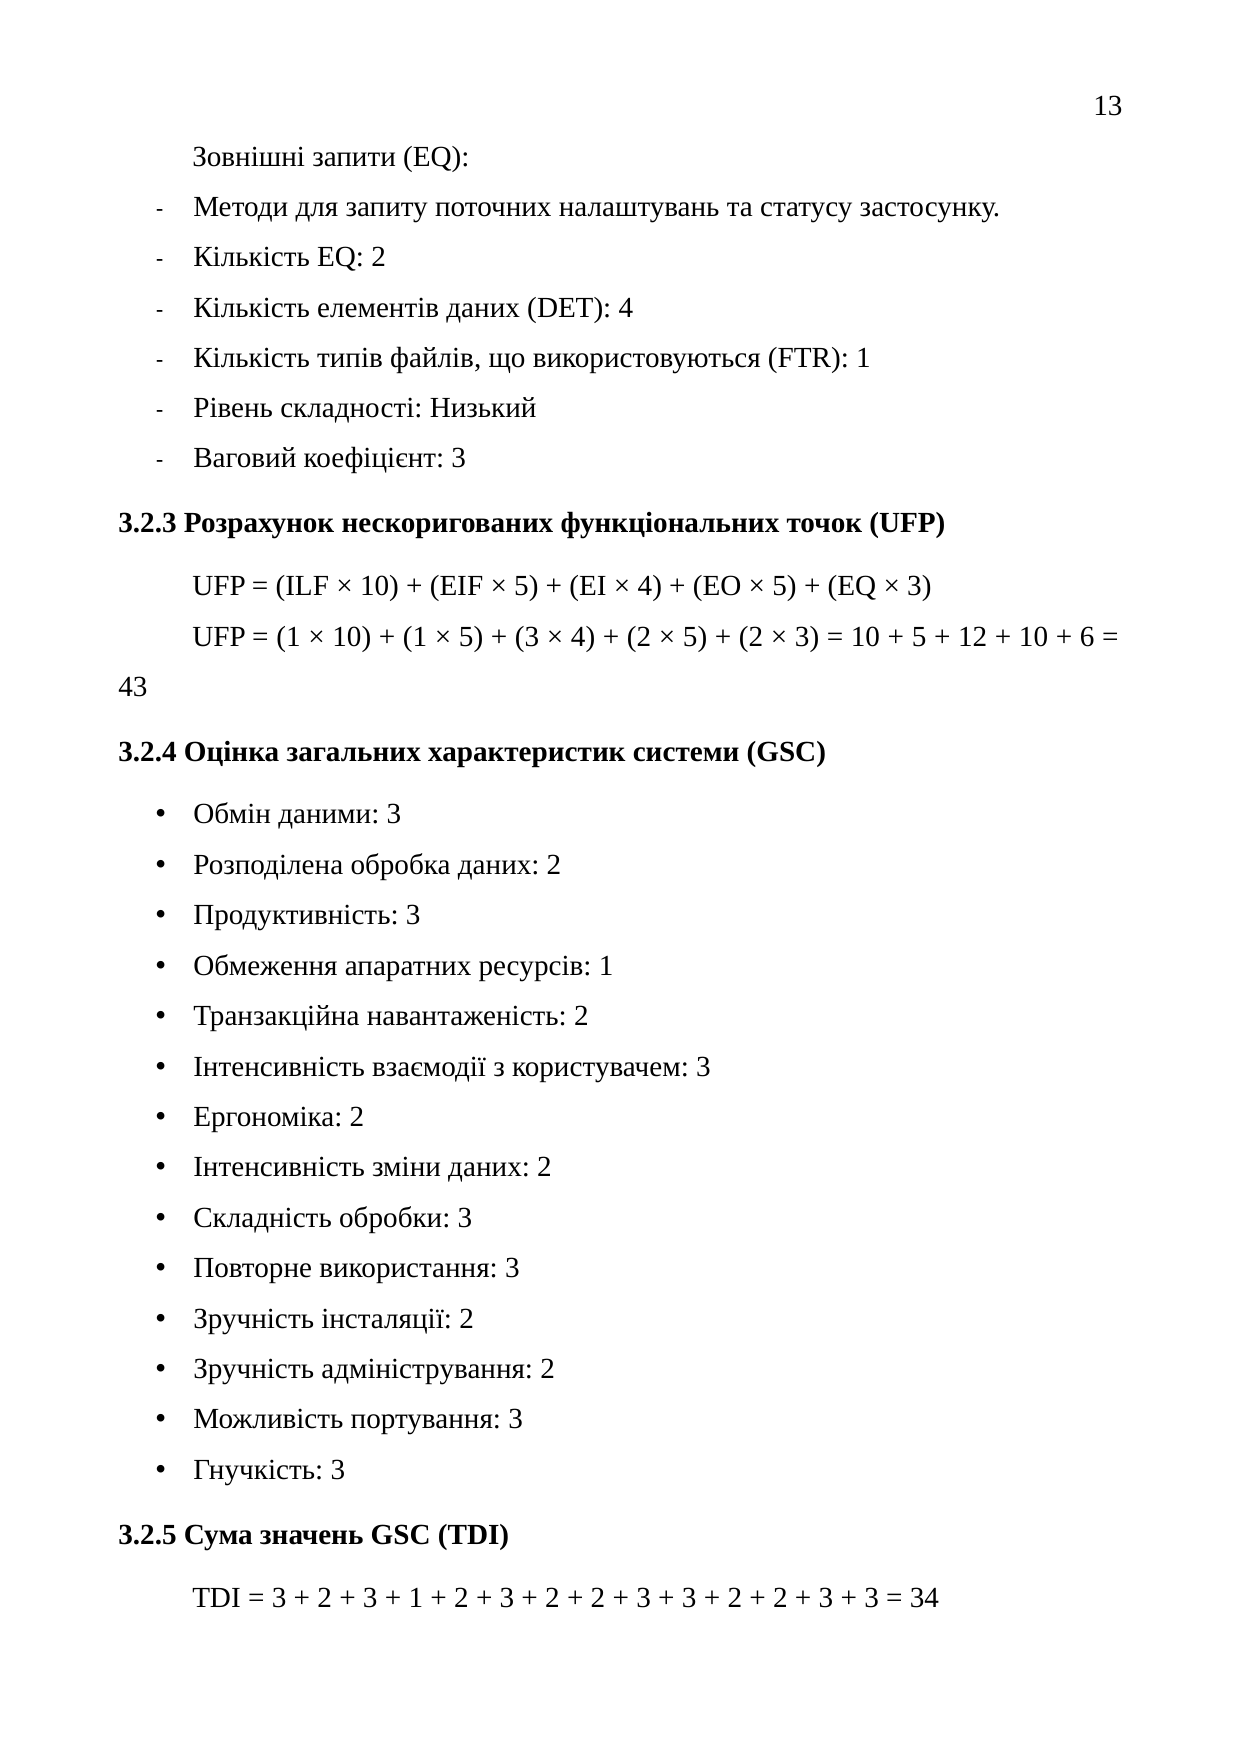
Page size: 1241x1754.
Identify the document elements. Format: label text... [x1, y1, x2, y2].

list Продуктивність: 3 [156, 897, 1122, 931]
list Повторне використання: 3 [156, 1250, 1122, 1284]
text Зовнішні запити (EQ): [118, 139, 1122, 172]
list Рівень складності: Низький [156, 390, 1122, 424]
list Інтенсивність зміни даних: 2 [156, 1149, 1122, 1183]
list Інтенсивність взаємодії з користувачем: 3 [156, 1049, 1122, 1082]
list Методи для запиту поточних налаштувань та статусу застосунку. [156, 189, 1122, 223]
list Кількість типів файлів, що використовуються (FTR): 1 [156, 340, 1122, 373]
list Кількість EQ: 2 [156, 239, 1122, 273]
list Ергономіка: 2 [156, 1099, 1122, 1133]
list Обмеження апаратних ресурсів: 1 [156, 948, 1122, 982]
subtitle Оцінка загальних характеристик системи (GSC) [118, 734, 1122, 767]
list Зручність адміністрування: 2 [156, 1351, 1122, 1385]
list Розподілена обробка даних: 2 [156, 847, 1122, 881]
list Можливість портування: 3 [156, 1402, 1122, 1435]
list Кількість елементів даних (DET): 4 [156, 290, 1122, 323]
list Ваговий коефіцієнт: 3 [156, 441, 1122, 474]
list Складність обробки: 3 [156, 1200, 1122, 1234]
text TDI = 3 + 2 + 3 + 1 + 2 + 3 + 2 + 2 + 3 + 3 + 2 + 2 + 3 + 3 = 34 [118, 1580, 1122, 1613]
list Зручність інсталяції: 2 [156, 1301, 1122, 1334]
subtitle Розрахунок нескоригованих функціональних точок (UFP) [118, 506, 1122, 539]
text UFP = (1 × 10) + (1 × 5) + (3 × 4) + (2 × 5) + (2 × 3) = 10 + 5 + 12 + 10 + 6 = 43 [118, 619, 1122, 702]
list Транзакційна навантаженість: 2 [156, 998, 1122, 1032]
list Гнучкість: 3 [156, 1452, 1122, 1486]
list Обмін даними: 3 [156, 797, 1122, 830]
text UFP = (ILF × 10) + (EIF × 5) + (EI × 4) + (EO × 5) + (EQ × 3) [118, 568, 1122, 602]
subtitle Сума значень GSC (TDI) [118, 1517, 1122, 1551]
